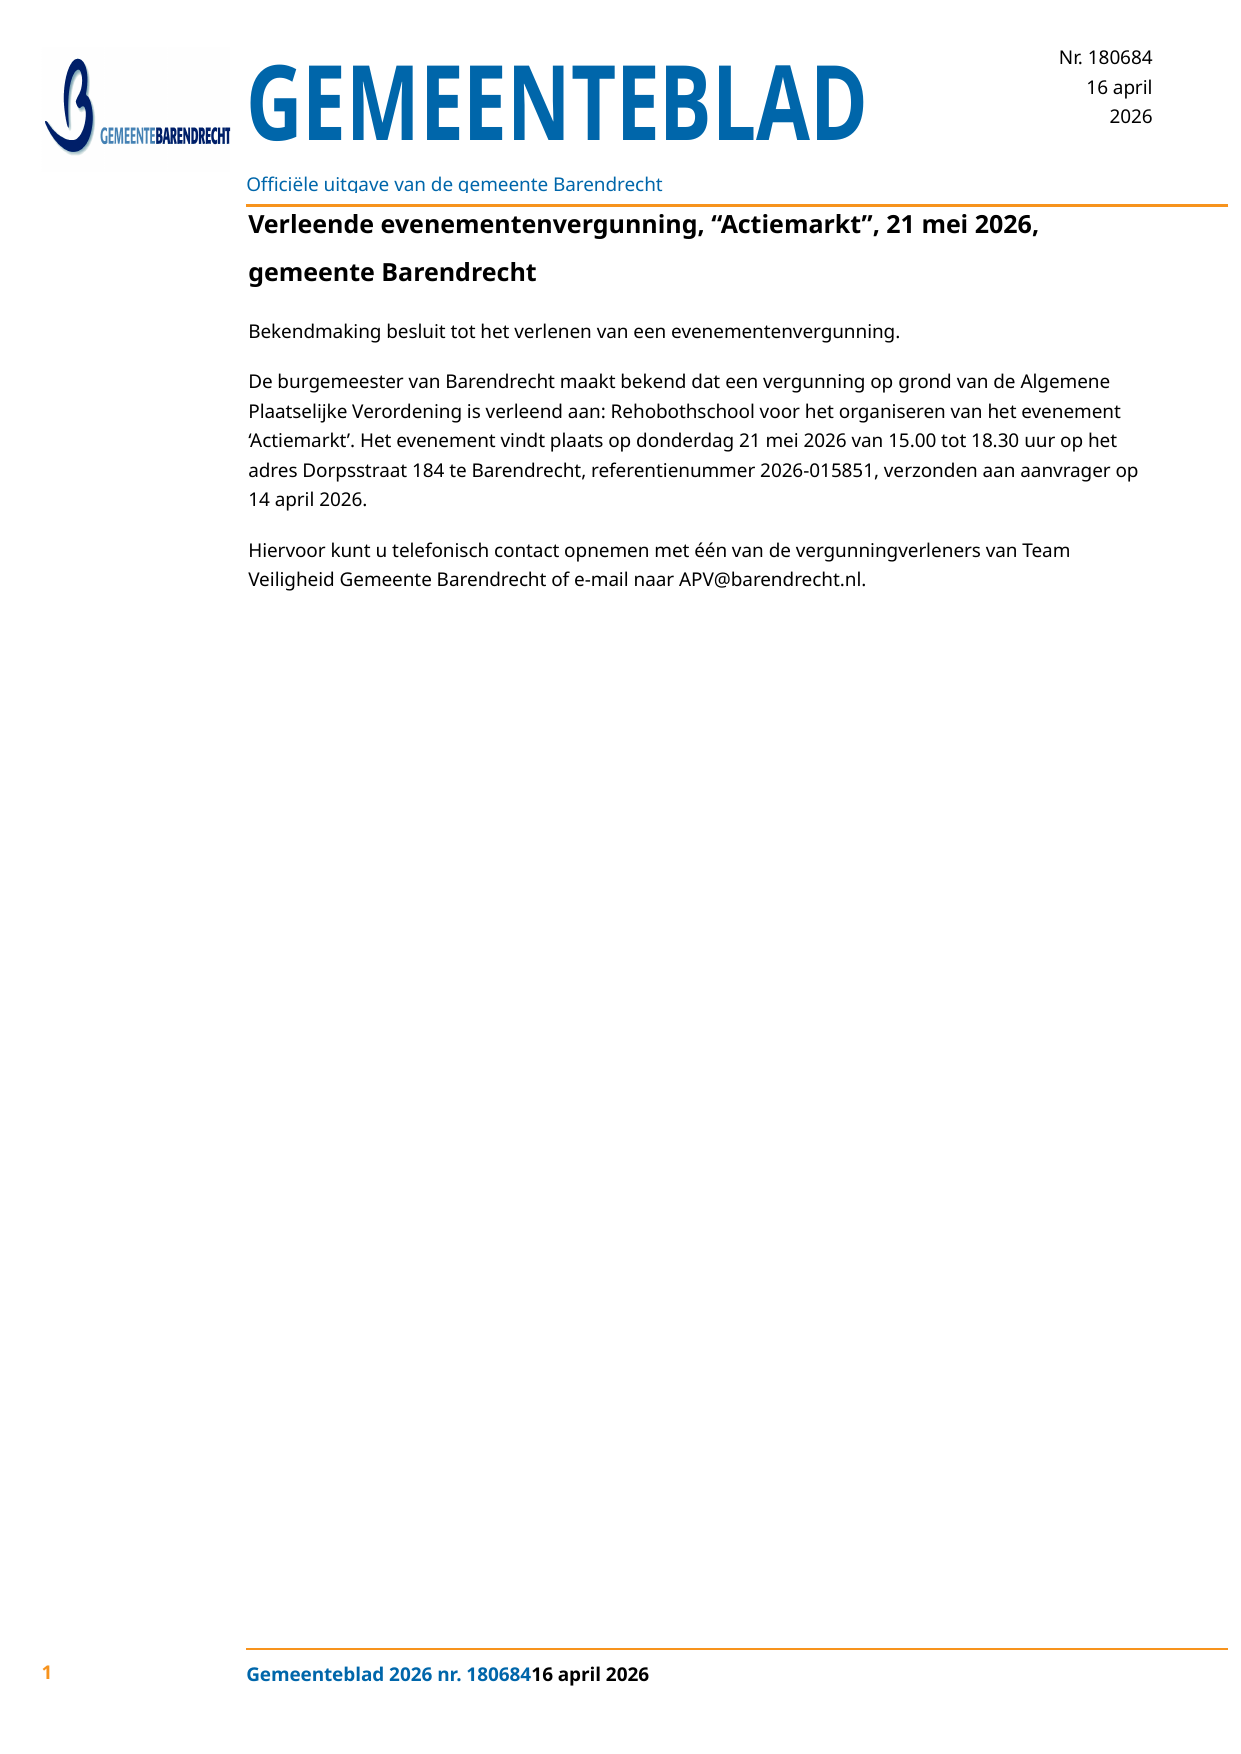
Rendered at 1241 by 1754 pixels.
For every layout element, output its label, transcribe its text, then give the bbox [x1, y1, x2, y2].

text De burgemeester van Barendrecht maakt bekend dat een vergunning op grond van de Algemene Plaatselijke Verordening is verleend aan: Rehobothschool voor het organiseren van het evenement ‘Actiemarkt’. Het evenement vindt plaats op donderdag 21 mei 2026 van 15.00 tot 18.30 uur op het adres Dorpsstraat 184 te Barendrecht, referentienummer 2026-015851, verzonden aan aanvrager op 14 april 2026. [248, 368, 1152, 512]
text Verleende evenementenvergunning, “Actiemarkt”, 21 mei 2026, gemeente Barendrecht [248, 207, 1152, 288]
text Bekendmaking besluit tot het verlenen van een evenementenvergunning. [248, 318, 1152, 344]
text Hiervoor kunt u telefonisch contact opnemen met één van de vergunningverleners van Team Veiligheid Gemeente Barendrecht of e-mail naar APV@barendrecht.nl. [248, 537, 1152, 592]
picture [41, 47, 231, 172]
